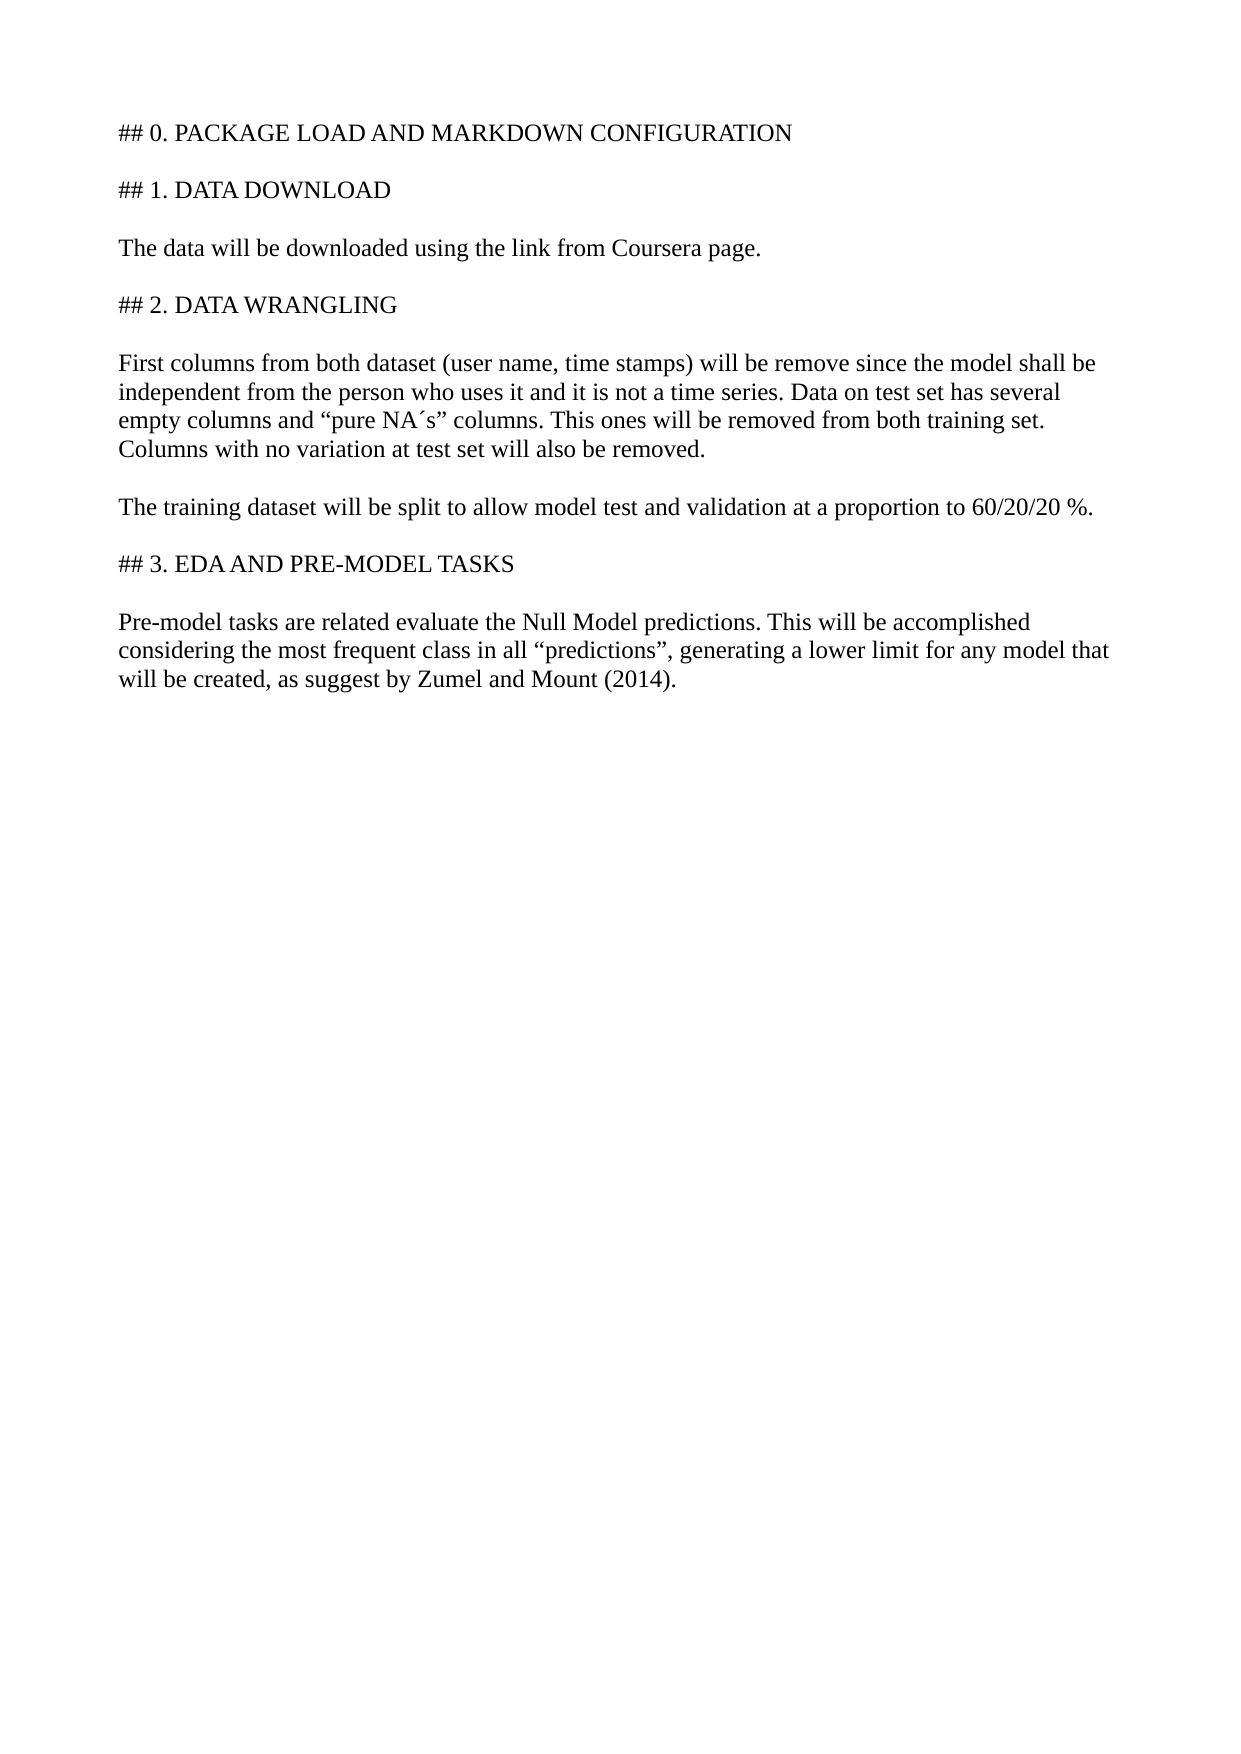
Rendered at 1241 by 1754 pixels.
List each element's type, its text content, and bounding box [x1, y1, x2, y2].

text The data will be downloaded using the link from Coursera page. [118, 233, 1122, 262]
text ## 3. EDA AND PRE-MODEL TASKS [118, 549, 1122, 578]
text ## 1. DATA DOWNLOAD [118, 176, 1122, 204]
text First columns from both dataset (user name, time stamps) will be remove since the model shall be independent from the person who uses it and it is not a time series. Data on test set has several empty columns and “pure NA´s” columns. This ones will be removed from both training set. Columns with no variation at test set will also be removed. [118, 348, 1122, 463]
text The training dataset will be split to allow model test and validation at a proportion to 60/20/20 %. [118, 492, 1122, 521]
text Pre-model tasks are related evaluate the Null Model predictions. This will be accomplished considering the most frequent class in all “predictions”, generating a lower limit for any model that will be created, as suggest by Zumel and Mount (2014). [118, 607, 1122, 693]
text ## 0. PACKAGE LOAD AND MARKDOWN CONFIGURATION [118, 118, 1122, 147]
text ## 2. DATA WRANGLING [118, 291, 1122, 319]
